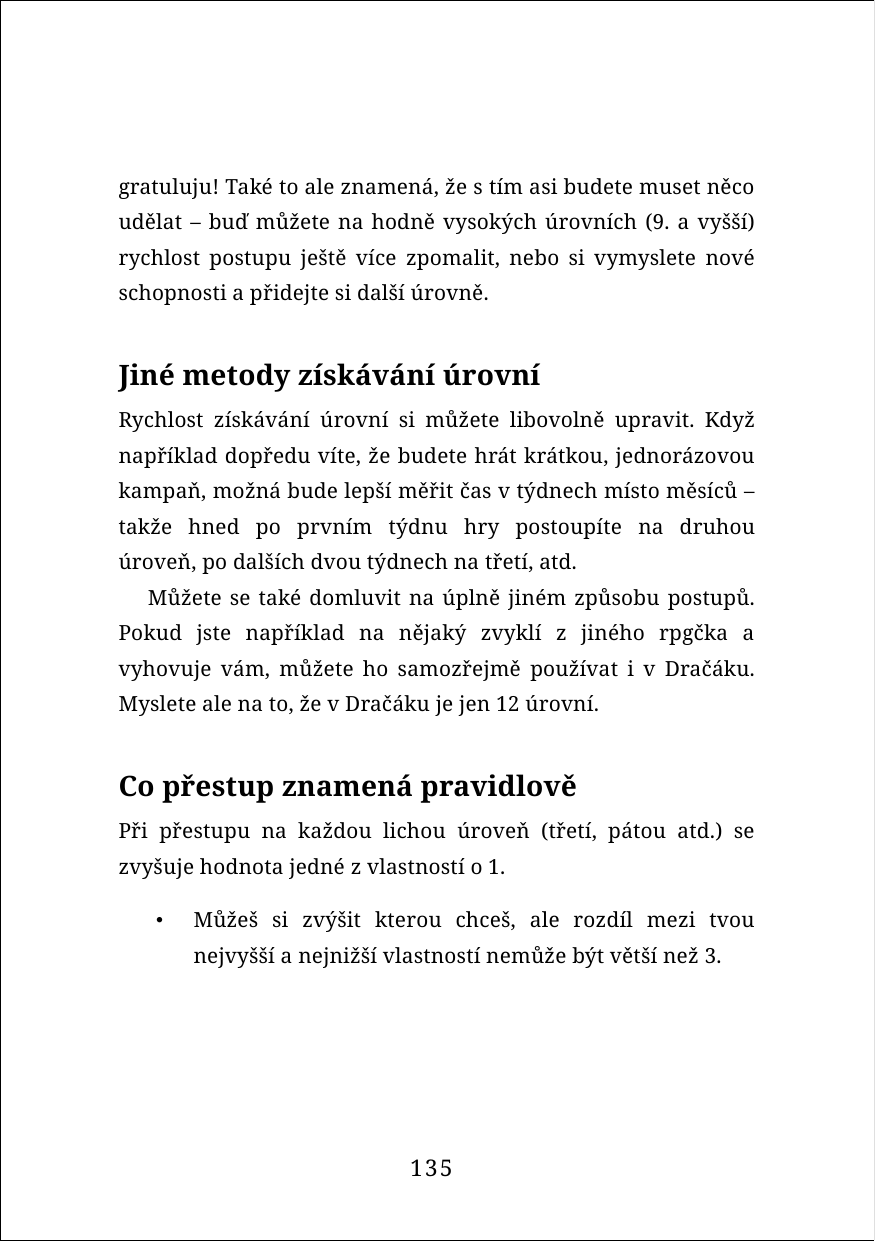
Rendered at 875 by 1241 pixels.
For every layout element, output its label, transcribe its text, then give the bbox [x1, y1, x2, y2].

list Můžeš si zvýšit kterou chceš, ale rozdíl mezi tvou nejvyšší a nejnižší vlastností nemůže být větší než 3. [156, 905, 756, 969]
subtitle Jiné metody získávání úrovní [118, 355, 756, 393]
text Při přestupu na každou lichou úroveň (třetí, pátou atd.) se zvyšuje hodnota jedné z vlastností o 1. [118, 816, 756, 880]
text Rychlost získávání úrovní si můžete libovolně upravit. Když například dopředu víte, že budete hrát krátkou, jednorázovou kampaň, možná bude lepší měřit čas v týdnech místo měsíců – takže hned po prvním týdnu hry postoupíte na druhou úroveň, po dalších dvou týdnech na třetí, atd. Můžete se také domluvit na úplně jiném způsobu postupů. Pokud jste například na nějaký zvyklí z jiného rpgčka a vyhovuje vám, můžete ho samozřejmě používat i v Dračáku. Myslete ale na to, že v Dračáku je jen 12 úrovní. [118, 405, 756, 718]
subtitle Co přestup znamená pravidlově [118, 766, 756, 805]
text gratuluju! Také to ale znamená, že s tím asi budete muset něco udělat – buď můžete na hodně vysokých úrovních (9. a vyšší) rychlost postupu ještě více zpomalit, nebo si vymyslete nové schopnosti a přidejte si další úrovně. [118, 172, 756, 307]
